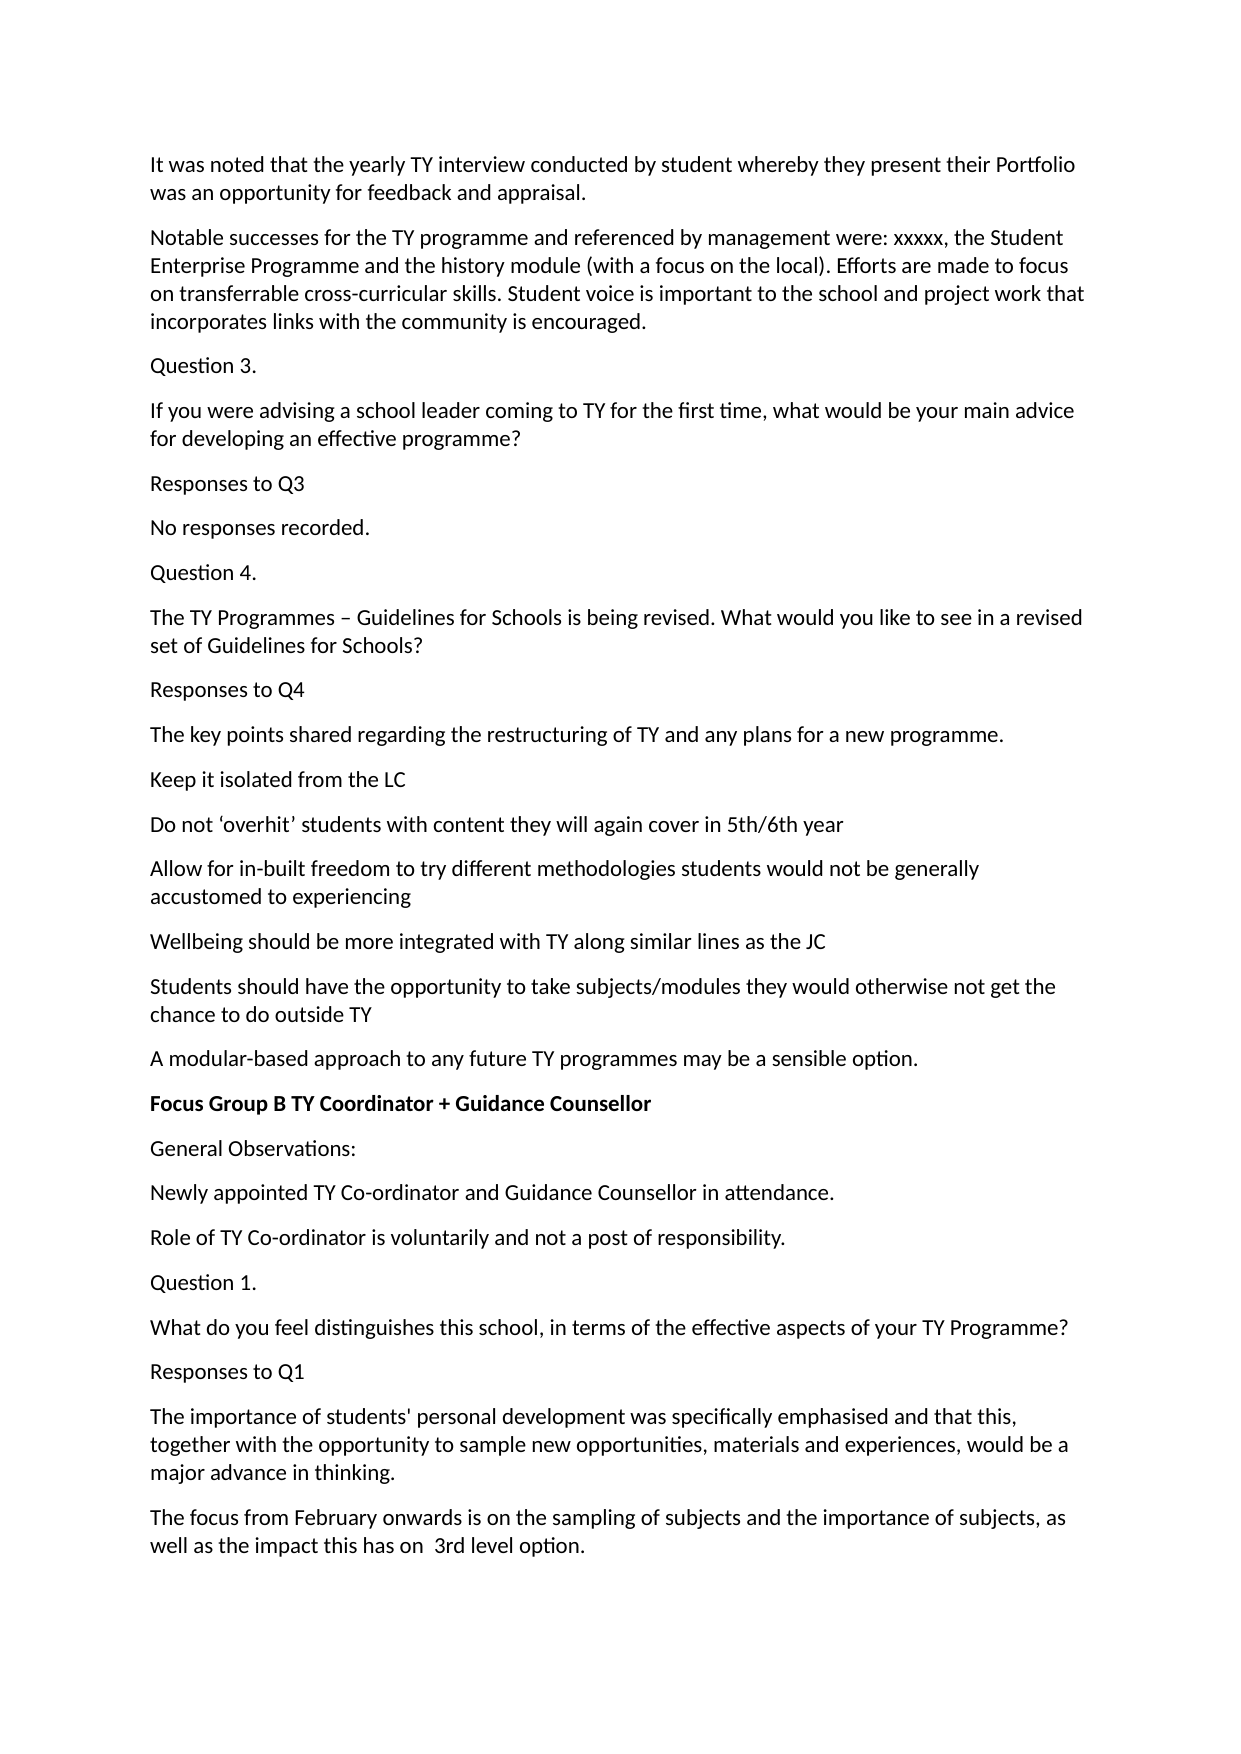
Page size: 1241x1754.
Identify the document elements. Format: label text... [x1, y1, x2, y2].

text What do you feel distinguishes this school, in terms of the effective aspects of your TY Programme? [150, 1313, 1090, 1341]
text Responses to Q4 [150, 676, 1090, 704]
text A modular-based approach to any future TY programmes may be a sensible option. [150, 1044, 1090, 1072]
text Newly appointed TY Co-ordinator and Guidance Counsellor in attendance. [150, 1178, 1090, 1207]
text No responses recorded. [150, 513, 1090, 542]
text The key points shared regarding the restructuring of TY and any plans for a new programme. [150, 720, 1090, 748]
text Wellbeing should be more integrated with TY along similar lines as the JC [150, 927, 1090, 955]
text The TY Programmes – Guidelines for Schools is being revised. What would you like to see in a revised set of Guidelines for Schools? [150, 603, 1090, 659]
text Allow for in-built freedom to try different methodologies students would not be generally accustomed to experiencing [150, 854, 1090, 910]
text Responses to Q1 [150, 1357, 1090, 1385]
text General Observations: [150, 1134, 1090, 1162]
text Keep it isolated from the LC [150, 765, 1090, 793]
text It was noted that the yearly TY interview conducted by student whereby they present their Portfolio was an opportunity for feedback and appraisal. [150, 150, 1090, 206]
text Students should have the opportunity to take subjects/modules they would otherwise not get the chance to do outside TY [150, 972, 1090, 1028]
text Question 3. [150, 351, 1090, 379]
text If you were advising a school leader coming to TY for the first time, what would be your main advice for developing an effective programme? [150, 396, 1090, 452]
text Question 1. [150, 1268, 1090, 1296]
text The importance of students' personal development was specifically emphasised and that this, together with the opportunity to sample new opportunities, materials and experiences, would be a major advance in thinking. [150, 1402, 1090, 1486]
text Do not ‘overhit’ students with content they will again cover in 5th/6th year [150, 810, 1090, 838]
text Responses to Q3 [150, 469, 1090, 497]
text Notable successes for the TY programme and referenced by management were: xxxxx, the Student Enterprise Programme and the history module (with a focus on the local). Efforts are made to focus on transferrable cross-curricular skills. Student voice is important to the school and project work that incorporates links with the community is encouraged. [150, 223, 1090, 335]
text The focus from February onwards is on the sampling of subjects and the importance of subjects, as well as the impact this has on 3rd level option. [150, 1503, 1090, 1559]
text Focus Group B TY Coordinator + Guidance Counsellor [150, 1089, 1090, 1117]
text Role of TY Co-ordinator is voluntarily and not a post of responsibility. [150, 1223, 1090, 1251]
text Question 4. [150, 558, 1090, 586]
